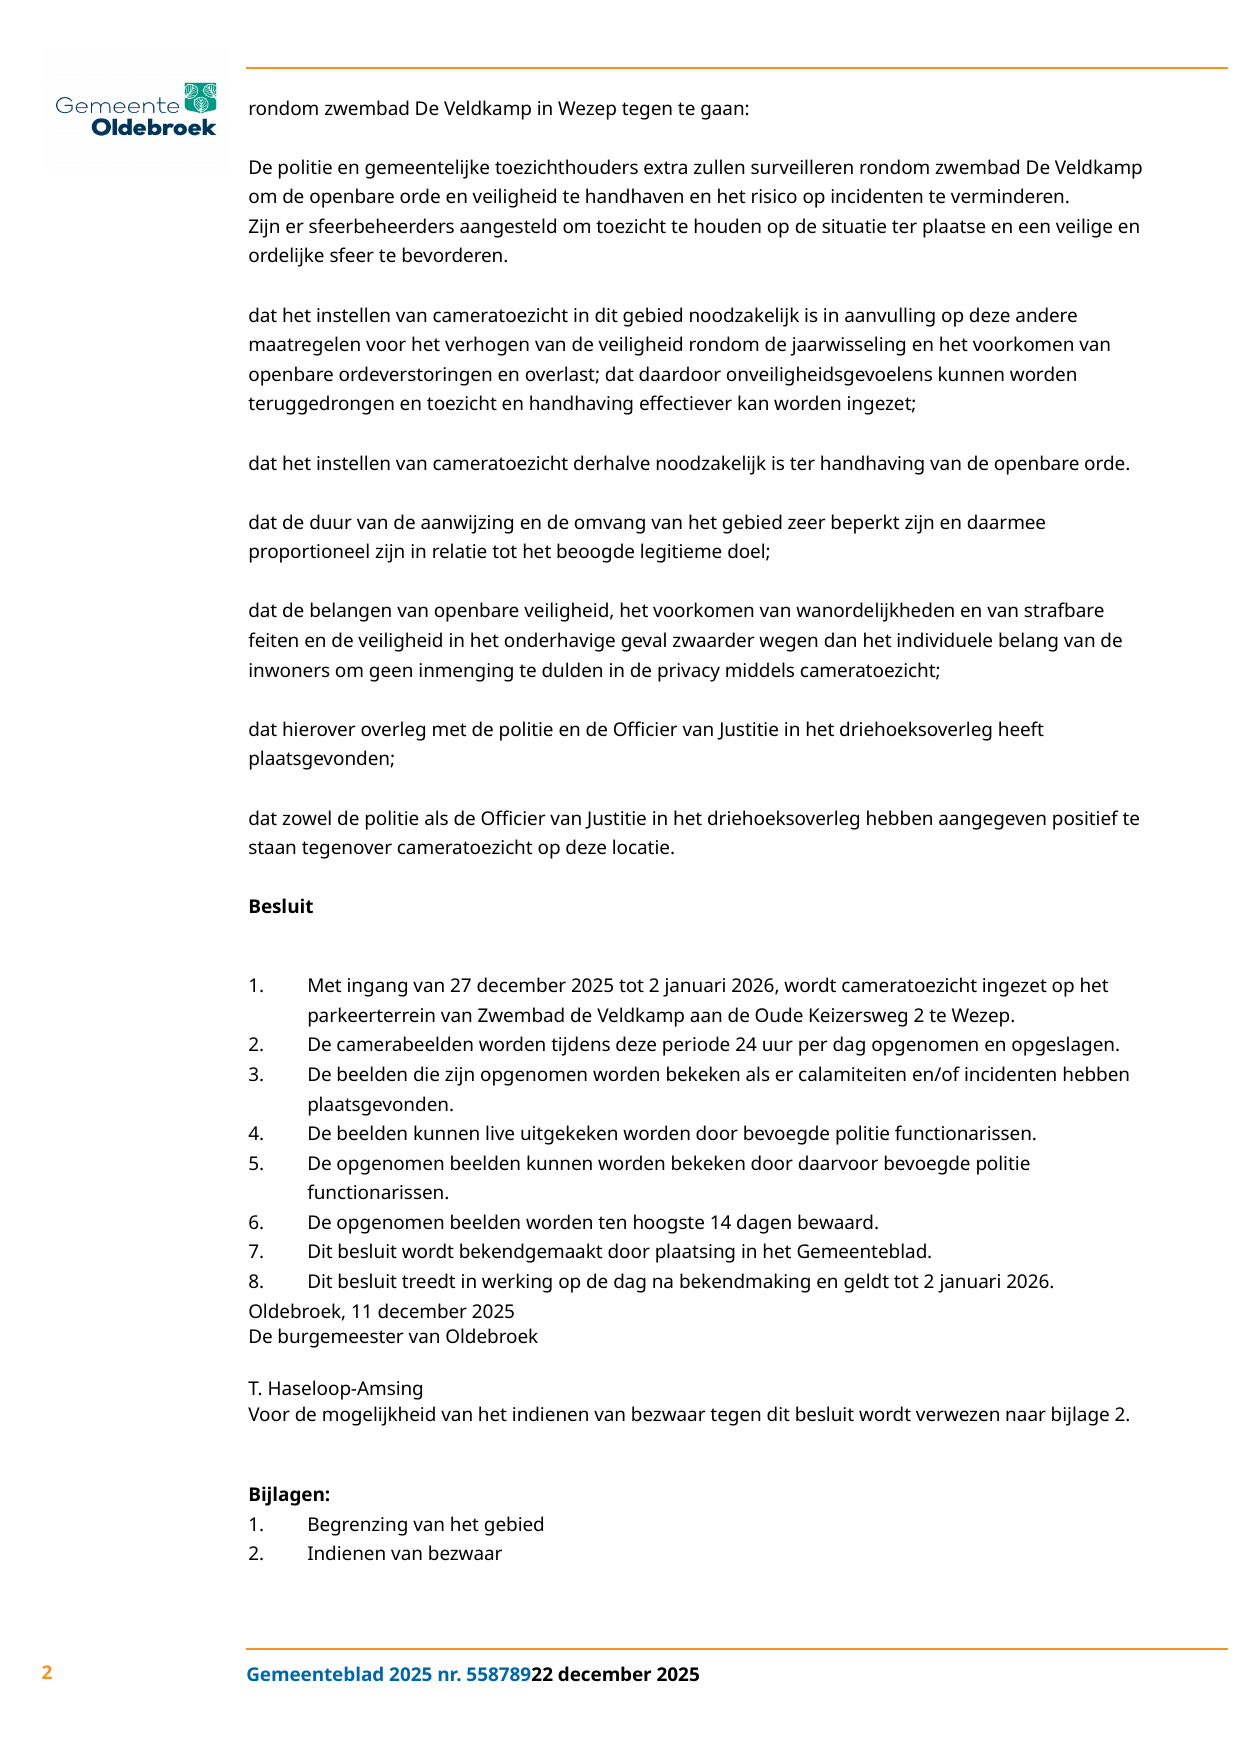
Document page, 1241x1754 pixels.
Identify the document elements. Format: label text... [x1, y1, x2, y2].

text Zijn er sfeerbeheerders aangesteld om toezicht te houden op de situatie ter plaatse en een veilige en ordelijke sfeer te bevorderen. [248, 213, 1152, 268]
list De beelden kunnen live uitgekeken worden door bevoegde politie functionarissen. [248, 1120, 1152, 1146]
text dat de belangen van openbare veiligheid, het voorkomen van wanordelijkheden en van strafbare feiten en de veiligheid in het onderhavige geval zwaarder wegen dan het individuele belang van de inwoners om geen inmenging te dulden in de privacy middels cameratoezicht; [248, 598, 1152, 683]
list De opgenomen beelden worden ten hoogste 14 dagen bewaard. [248, 1209, 1152, 1235]
list Begrenzing van het gebied [248, 1511, 1152, 1537]
text dat het instellen van cameratoezicht derhalve noodzakelijk is ter handhaving van de openbare orde. [248, 450, 1152, 476]
list Met ingang van 27 december 2025 tot 2 januari 2026, wordt cameratoezicht ingezet op het parkeerterrein van Zwembad de Veldkamp aan de Oude Keizersweg 2 te Wezep. [248, 972, 1152, 1028]
text Besluit [248, 893, 1152, 919]
text dat de duur van de aanwijzing en de omvang van het gebied zeer beperkt zijn en daarmee proportioneel zijn in relatie tot het beoogde legitieme doel; [248, 509, 1152, 564]
text Oldebroek, 11 december 2025 [248, 1298, 1152, 1323]
text T. Haseloop-Amsing [248, 1375, 1152, 1401]
text De politie en gemeentelijke toezichthouders extra zullen surveilleren rondom zwembad De Veldkamp om de openbare orde en veiligheid te handhaven en het risico op incidenten te verminderen. [248, 154, 1152, 209]
list Dit besluit treedt in werking op de dag na bekendmaking en geldt tot 2 januari 2026. [248, 1268, 1152, 1294]
list Dit besluit wordt bekendgemaakt door plaatsing in het Gemeenteblad. [248, 1239, 1152, 1264]
text De burgemeester van Oldebroek [248, 1323, 1152, 1349]
list De beelden die zijn opgenomen worden bekeken als er calamiteiten en/of incidenten hebben plaatsgevonden. [248, 1061, 1152, 1116]
list Indienen van bezwaar [248, 1541, 1152, 1566]
text dat het instellen van cameratoezicht in dit gebied noodzakelijk is in aanvulling op deze andere maatregelen voor het verhogen van de veiligheid rondom de jaarwisseling en het voorkomen van openbare ordeverstoringen en overlast; dat daardoor onveiligheidsgevoelens kunnen worden teruggedrongen en toezicht en handhaving effectiever kan worden ingezet; [248, 302, 1152, 416]
list De camerabeelden worden tijdens deze periode 24 uur per dag opgenomen en opgeslagen. [248, 1032, 1152, 1057]
text dat hierover overleg met de politie en de Officier van Justitie in het driehoeksoverleg heeft plaatsgevonden; [248, 716, 1152, 771]
picture [41, 47, 231, 172]
text rondom zwembad De Veldkamp in Wezep tegen te gaan: [248, 95, 1152, 121]
text Voor de mogelijkheid van het indienen van bezwaar tegen dit besluit wordt verwezen naar bijlage 2. [248, 1401, 1152, 1426]
text dat zowel de politie als de Officier van Justitie in het driehoeksoverleg hebben aangegeven positief te staan tegenover cameratoezicht op deze locatie. [248, 805, 1152, 860]
text Bijlagen: [248, 1481, 1152, 1507]
list De opgenomen beelden kunnen worden bekeken door daarvoor bevoegde politie functionarissen. [248, 1150, 1152, 1205]
